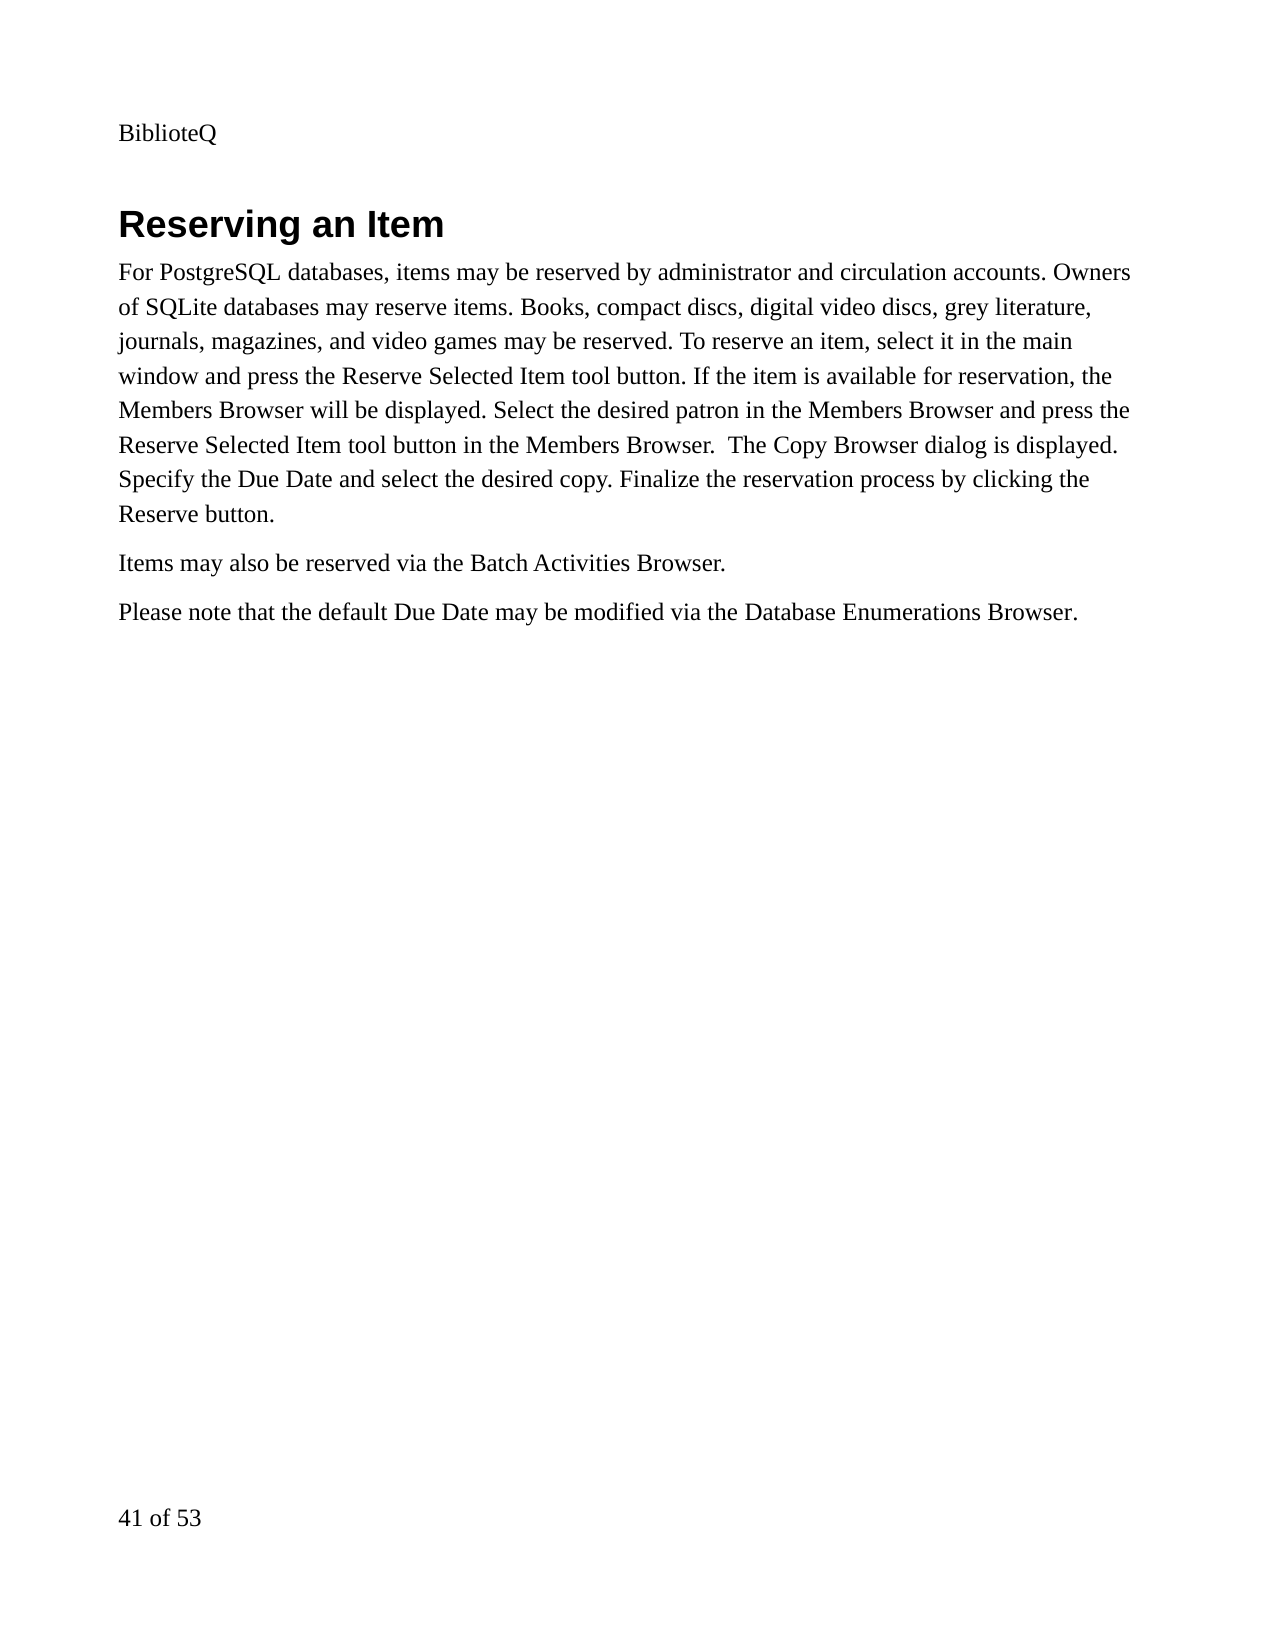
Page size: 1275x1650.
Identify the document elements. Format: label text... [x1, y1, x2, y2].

subtitle Reserving an Item [118, 201, 1157, 245]
text For PostgreSQL databases, items may be reserved by administrator and circulation accounts. Owners of SQLite databases may reserve items. Books, compact discs, digital video discs, grey literature, journals, magazines, and video games may be reserved. To reserve an item, select it in the main window and press the Reserve Selected Item tool button. If the item is available for reservation, the Members Browser will be displayed. Select the desired patron in the Members Browser and press the Reserve Selected Item tool button in the Members Browser. The Copy Browser dialog is displayed. Specify the Due Date and select the desired copy. Finalize the reservation process by clicking the Reserve button. [118, 257, 1157, 528]
text Items may also be reserved via the Batch Activities Browser. [118, 548, 1157, 577]
text Please note that the default Due Date may be modified via the Database Enumerations Browser. [118, 597, 1157, 626]
